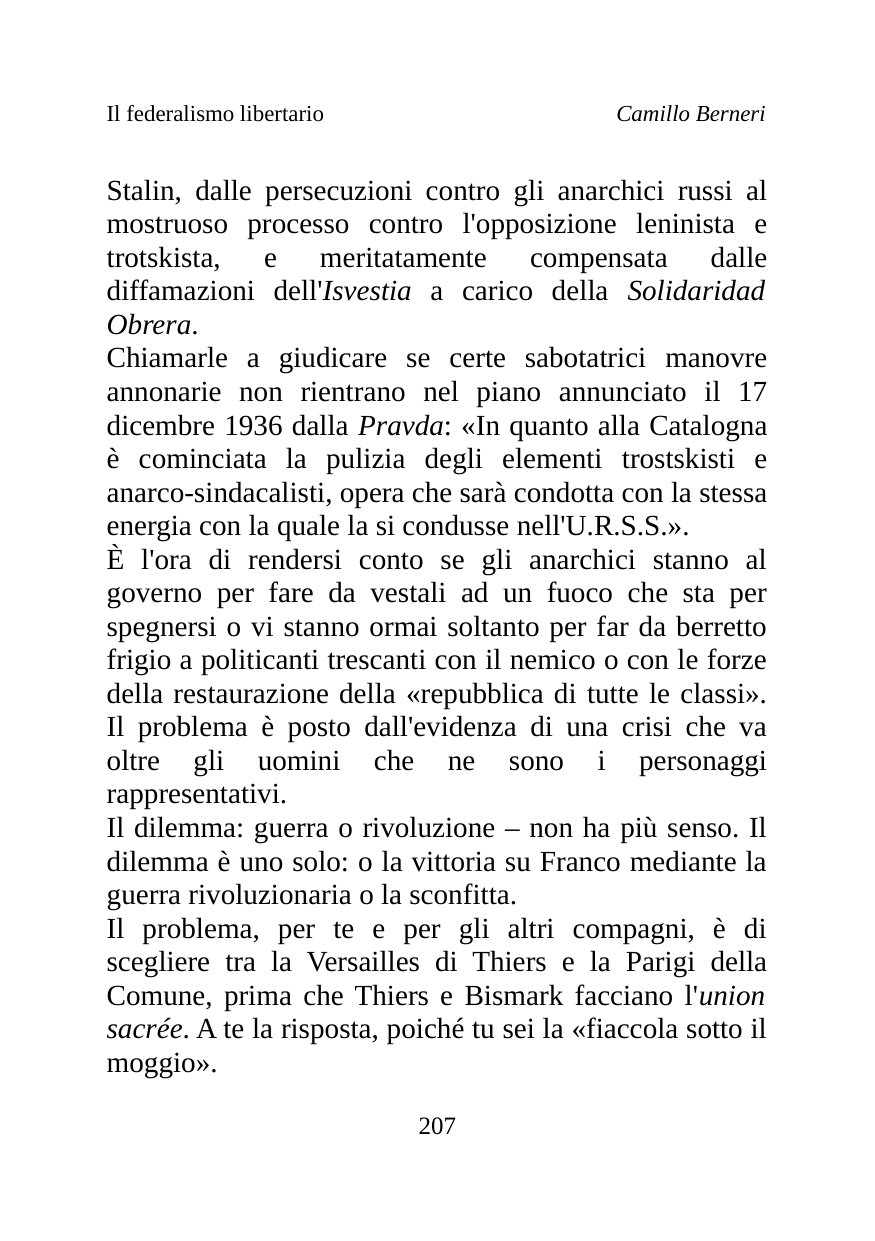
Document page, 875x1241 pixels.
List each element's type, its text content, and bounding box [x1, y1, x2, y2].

text Stalin, dalle persecuzioni contro gli anarchici russi al mostruoso processo contro l'opposizione leninista e trotskista, e meritatamente compensata dalle diffamazioni dell'Isvestia a carico della Solidaridad Obrera. [106, 173, 768, 341]
text È l'ora di rendersi conto se gli anarchici stanno al governo per fare da vestali ad un fuoco che sta per spegnersi o vi stanno ormai soltanto per far da berretto frigio a politicanti trescanti con il nemico o con le forze della restaurazione della «repubblica di tutte le classi». Il problema è posto dall'evidenza di una crisi che va oltre gli uomini che ne sono i personaggi rappresentativi. [106, 542, 768, 810]
text Chiamarle a giudicare se certe sabotatrici manovre annonarie non rientrano nel piano annunciato il 17 dicembre 1936 dalla Pravda: «In quanto alla Catalogna è cominciata la pulizia degli elementi trostskisti e anarco-sindacalisti, opera che sarà condotta con la stessa energia con la quale la si condusse nell'U.R.S.S.». [106, 341, 768, 542]
text Il problema, per te e per gli altri compagni, è di scegliere tra la Versailles di Thiers e la Parigi della Comune, prima che Thiers e Bismark facciano l'union sacrée. A te la risposta, poiché tu sei la «fiaccola sotto il moggio». [106, 911, 768, 1078]
text Il dilemma: guerra o rivoluzione – non ha più senso. Il dilemma è uno solo: o la vittoria su Franco mediante la guerra rivoluzionaria o la sconfitta. [106, 810, 768, 911]
